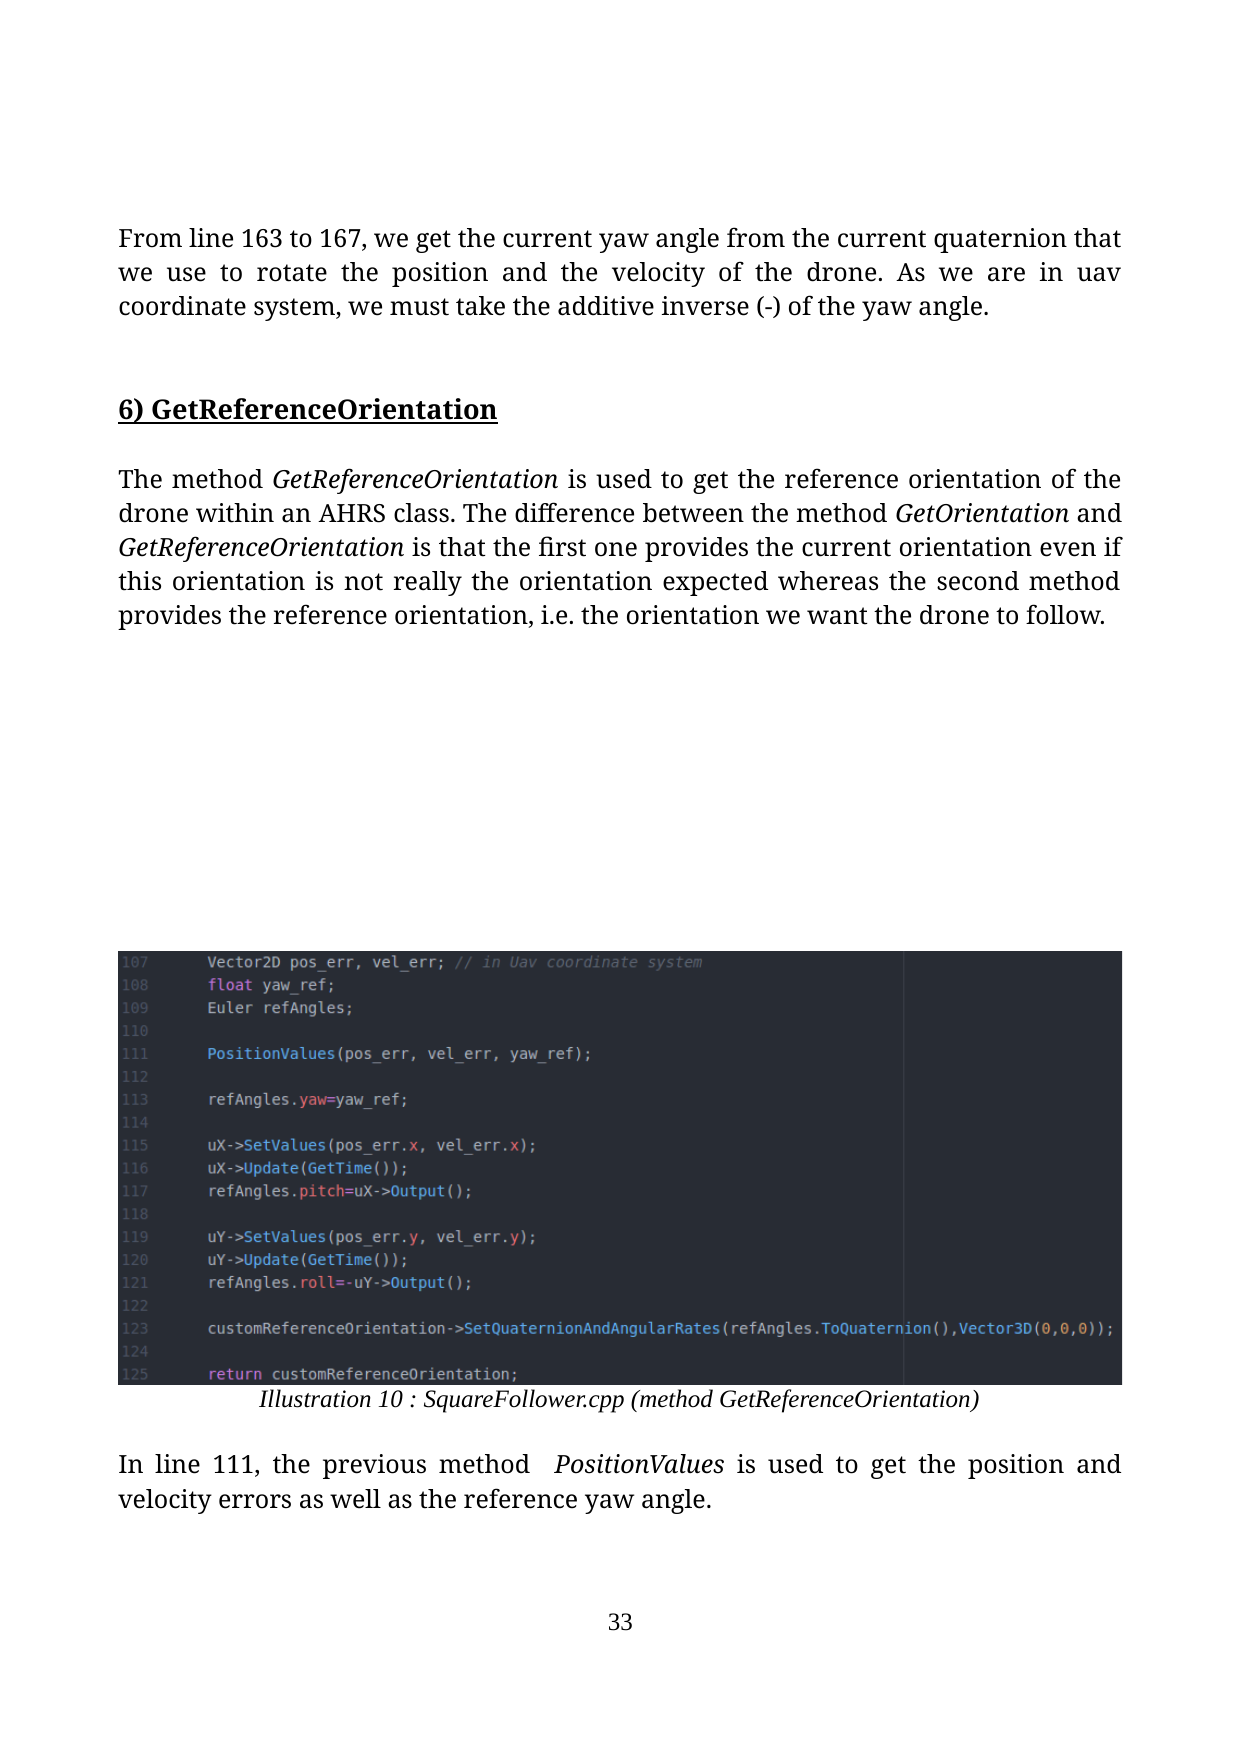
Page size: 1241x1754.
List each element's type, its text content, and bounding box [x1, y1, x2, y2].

picture [118, 951, 1123, 1385]
text From line 163 to 167, we get the current yaw angle from the current quaternion that we use to rotate the position and the velocity of the drone. As we are in uav coordinate system, we must take the additive inverse (-) of the yaw angle. [118, 220, 1122, 322]
text The method GetReferenceOrientation is used to get the reference orientation of the drone within an AHRS class. The difference between the method GetOrientation and GetReferenceOrientation is that the first one provides the current orientation even if this orientation is not really the orientation expected whereas the second method provides the reference orientation, i.e. the orientation we want the drone to follow. [118, 462, 1122, 632]
text Illustration 10 : SquareFollower.cpp (method GetReferenceOrientation) [118, 1385, 1122, 1413]
text In line 111, the previous method PositionValues is used to get the position and velocity errors as well as the reference yaw angle. [118, 1447, 1122, 1515]
text 6) GetReferenceOrientation [118, 391, 1122, 427]
